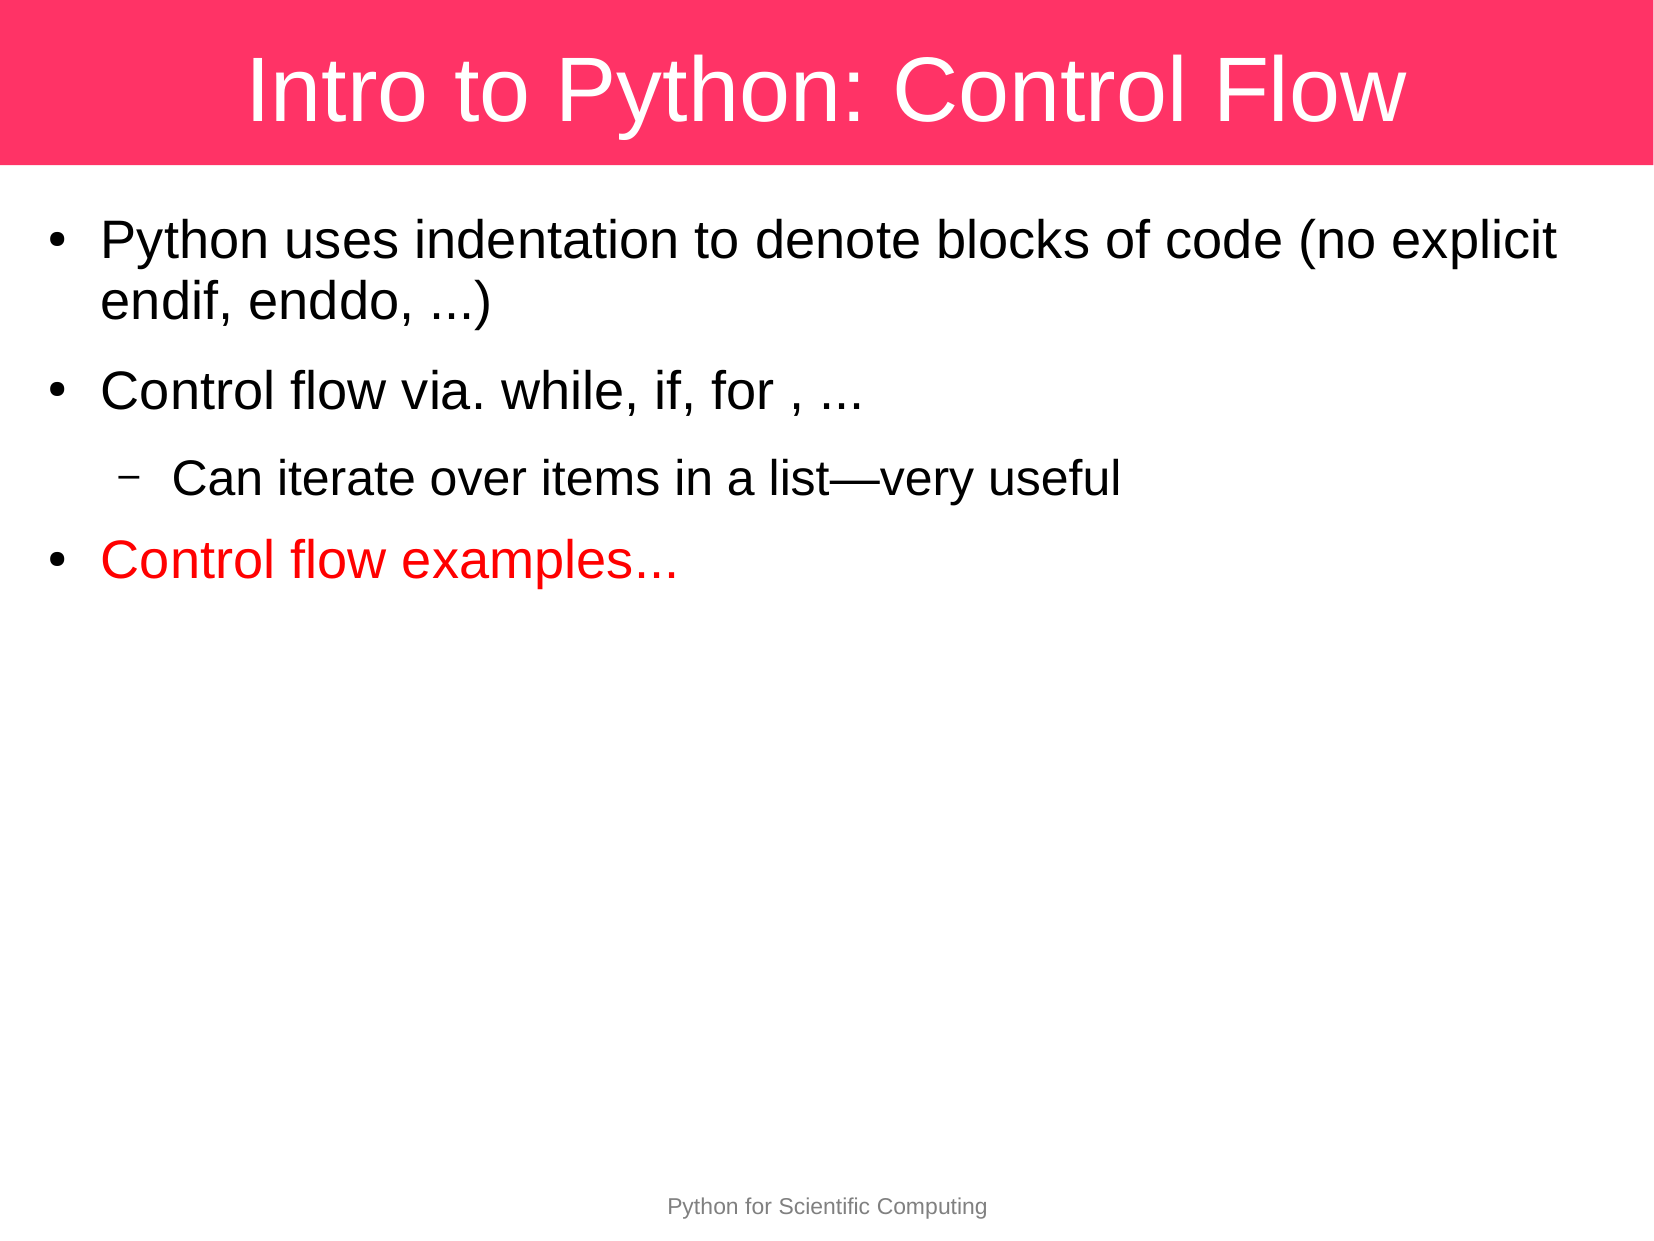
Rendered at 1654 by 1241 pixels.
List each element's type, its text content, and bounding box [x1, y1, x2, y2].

title Intro to Python: Control Flow [82, 31, 1571, 148]
list Python uses indentation to denote blocks of code (no explicit endif, enddo, ...) Control flow via. while, if, for , ... Can iterate over items in a list—very useful Control flow examples... [30, 210, 1621, 1171]
